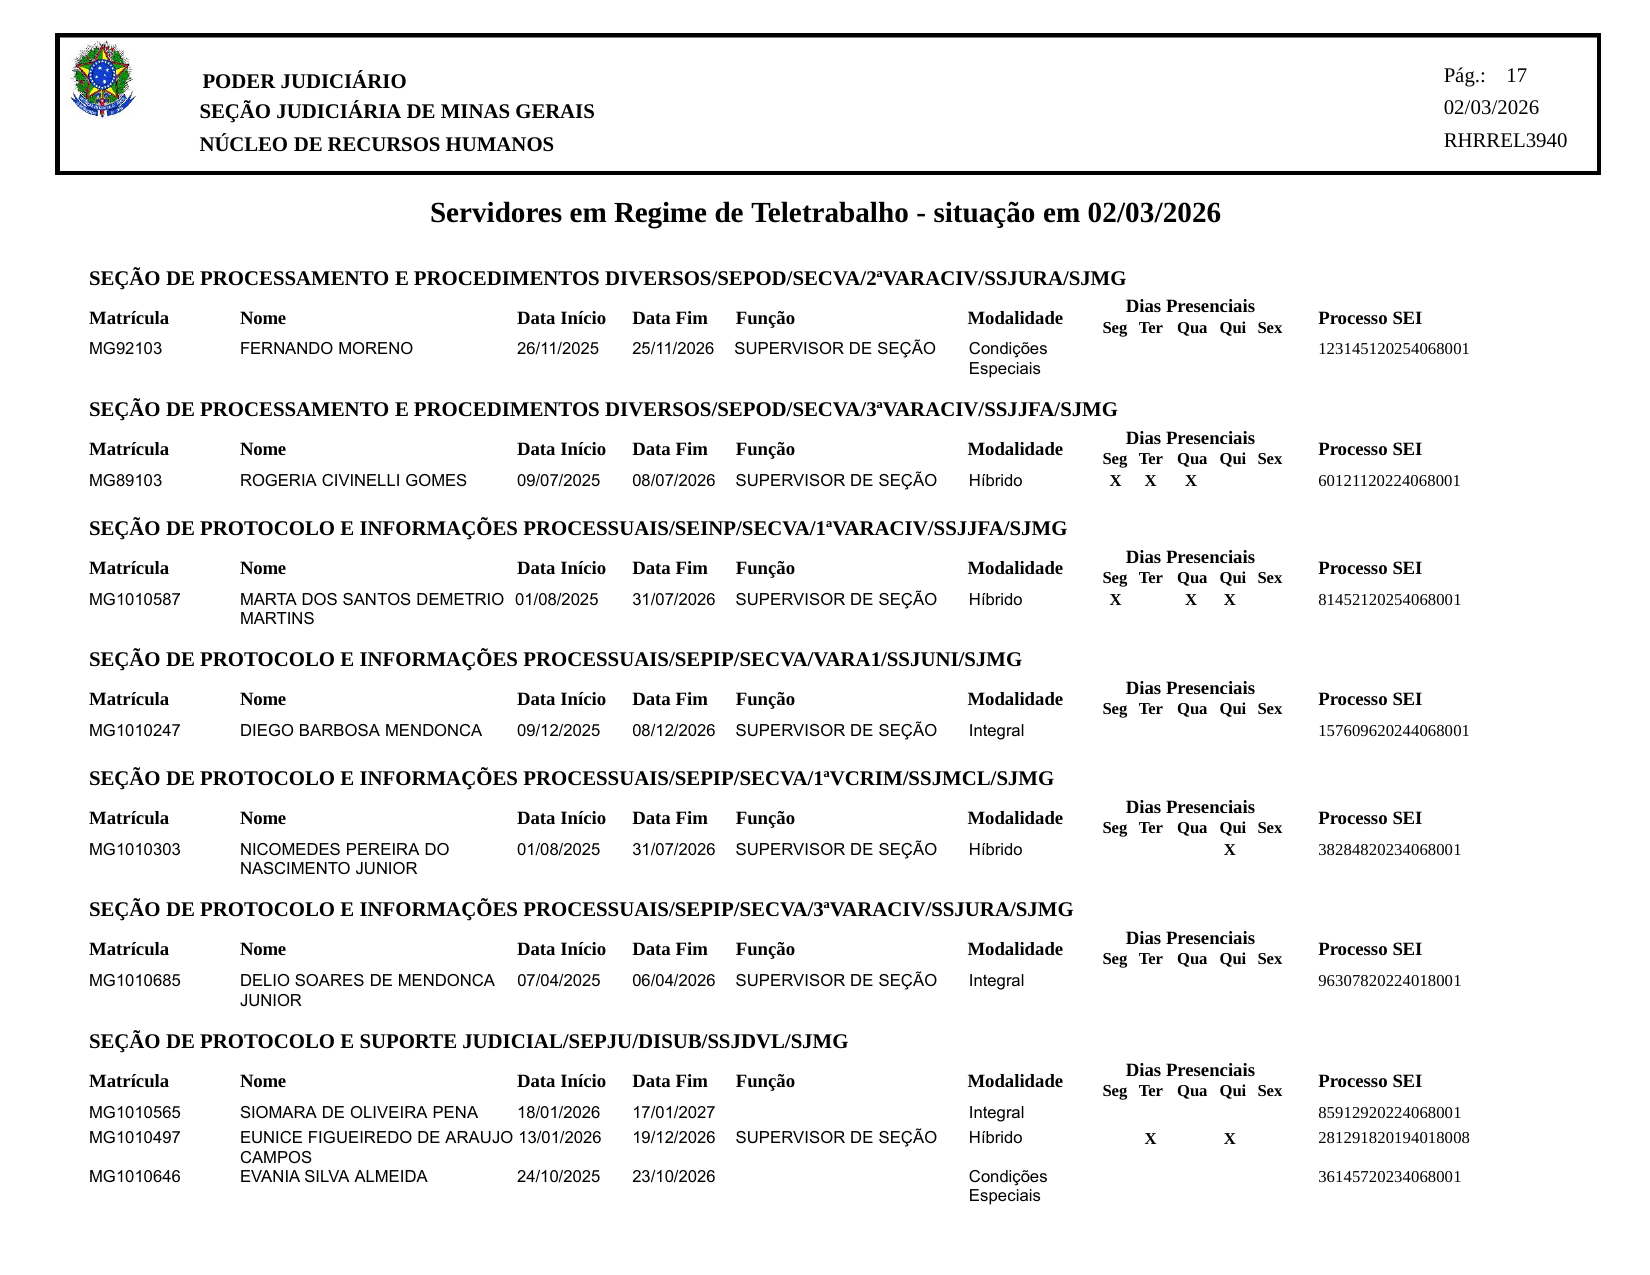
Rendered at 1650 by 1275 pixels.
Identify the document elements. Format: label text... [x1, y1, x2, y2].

text Seg Ter [1102, 700, 1174, 718]
text Dias Presenciais [1126, 296, 1274, 317]
text Qua [1177, 318, 1214, 337]
text Dias Presenciais [1126, 1059, 1274, 1080]
picture [56, 34, 1600, 174]
text Modalidade [967, 808, 1078, 828]
text FERNANDO MORENO [240, 340, 438, 359]
text 23/10/2026 [632, 1167, 741, 1186]
text Data Início [517, 1071, 619, 1091]
text Integral [969, 1103, 1049, 1122]
text Seg Ter [1102, 950, 1174, 968]
text Qui Sex [1219, 950, 1291, 968]
text SIOMARA DE OLIVEIRA PENA [240, 1103, 503, 1122]
text Processo SEI [1318, 808, 1438, 829]
text Data Fim [632, 439, 719, 459]
text ROGERIA CIVINELLI GOMES [240, 471, 493, 490]
text Data Fim [632, 689, 719, 710]
text 26/11/2025 [517, 340, 625, 359]
text X [1224, 1129, 1242, 1148]
text Data Início [517, 689, 619, 710]
text 09/12/2025 [517, 722, 625, 740]
text Data Fim [632, 307, 719, 328]
text SEÇÃO JUDICIÁRIA DE MINAS GERAIS [199, 100, 619, 123]
text 36145720234068001 [1318, 1168, 1486, 1186]
text Qui Sex [1219, 568, 1291, 587]
text EVANIA SILVA ALMEIDA [240, 1167, 457, 1186]
text Função [736, 689, 804, 710]
text Data Início [517, 939, 619, 960]
text MG89103 [89, 471, 187, 490]
text Data Início [517, 439, 619, 459]
text Seg Ter [1102, 450, 1174, 468]
text SEÇÃO DE PROTOCOLO E SUPORTE JUDICIAL/SEPJU/DISUB/SSJDVL/SJMG [89, 1030, 873, 1053]
text Data Fim [632, 1071, 719, 1091]
text MG1010646 [89, 1167, 206, 1186]
text 0 [1443, 96, 1479, 119]
text Matrícula [89, 1071, 181, 1091]
text Qua [1177, 700, 1214, 718]
text 123145120254068001 [1318, 340, 1494, 359]
text 08/12/2026 SUPERVISOR DE SEÇÃO [632, 722, 962, 740]
text 60121120224068001 [1318, 472, 1486, 490]
text Nome [240, 1071, 294, 1091]
text Dias Presenciais [1126, 797, 1274, 817]
text Qui Sex [1219, 700, 1291, 718]
text 09/07/2025 [517, 471, 625, 490]
text SEÇÃO DE PROTOCOLO E INFORMAÇÕES PROCESSUAIS/SEINP/SECVA/1ªVARACIV/SSJJFA/SJMG [89, 517, 1098, 540]
text Função [736, 808, 804, 828]
text EUNICE FIGUEIREDO DE ARAUJO 13/01/2026 [240, 1129, 625, 1148]
text Dias Presenciais [1126, 928, 1274, 949]
text Função [736, 558, 804, 578]
text Qua [1177, 1081, 1214, 1100]
text Especiais [969, 359, 1072, 378]
text Nome [240, 808, 294, 828]
text Qui Sex [1219, 450, 1291, 468]
text Especiais [969, 1187, 1072, 1205]
text X [1109, 591, 1128, 609]
text X [1224, 841, 1242, 859]
text Processo SEI [1318, 1071, 1438, 1091]
text 19/12/2026 SUPERVISOR DE SEÇÃO [632, 1129, 962, 1148]
text DELIO SOARES DE MENDONCA 07/04/2025 [240, 972, 625, 990]
text 31/07/2026 SUPERVISOR DE SEÇÃO [632, 590, 962, 609]
text DIEGO BARBOSA MENDONCA [240, 722, 507, 740]
text MG1010247 [89, 722, 206, 740]
text Função [736, 1071, 804, 1091]
text Data Início [517, 558, 619, 578]
text Híbrido [969, 471, 1047, 490]
text SEÇÃO DE PROCESSAMENTO E PROCEDIMENTOS DIVERSOS/SEPOD/SECVA/2ªVARACIV/SSJURA/SJMG [89, 267, 1155, 289]
text Qui Sex [1219, 1081, 1291, 1100]
text X [1144, 1129, 1163, 1148]
text Data Fim [632, 808, 719, 828]
text Qui Sex [1219, 318, 1291, 337]
text Modalidade [967, 439, 1078, 459]
text Seg Ter [1102, 318, 1174, 337]
text RHRREL3940 [1443, 129, 1592, 153]
text Data Início [517, 307, 619, 328]
text Modalidade [967, 307, 1078, 328]
text 25/11/2026 SUPERVISOR DE SEÇÃO [632, 340, 962, 359]
text Dias Presenciais [1126, 547, 1274, 567]
text MG1010303 [89, 840, 206, 859]
text Integral [969, 972, 1049, 990]
text Dias Presenciais [1126, 678, 1274, 699]
text Processo SEI [1318, 689, 1438, 710]
text Híbrido [969, 1129, 1049, 1148]
text MG1010685 [89, 972, 206, 990]
text Processo SEI [1318, 439, 1438, 459]
text 08/07/2026 SUPERVISOR DE SEÇÃO [632, 471, 962, 490]
text Nome [240, 307, 294, 328]
text Dias Presenciais [1126, 428, 1274, 448]
text MG92103 [89, 340, 187, 359]
text Seg Ter [1102, 1081, 1174, 1100]
text Condições [969, 1167, 1072, 1186]
text Nome [240, 439, 294, 459]
text Matrícula [89, 307, 181, 328]
text 24/10/2025 [517, 1167, 625, 1186]
text Pág.: 17 [1443, 64, 1592, 87]
text Modalidade [967, 939, 1078, 960]
text 18/01/2026 [517, 1103, 625, 1122]
text Matrícula [89, 439, 181, 459]
text Modalidade [967, 558, 1078, 578]
text X [1185, 472, 1203, 490]
text 31/07/2026 SUPERVISOR DE SEÇÃO [632, 840, 962, 859]
text X [1109, 472, 1128, 490]
text 06/04/2026 SUPERVISOR DE SEÇÃO [632, 972, 962, 990]
text NICOMEDES PEREIRA DO [240, 840, 474, 859]
text Matrícula [89, 558, 181, 578]
text 96307820224018001 [1318, 972, 1486, 991]
text MG1010565 [89, 1103, 206, 1122]
text Integral [969, 722, 1049, 740]
text MARTA DOS SANTOS DEMETRIO 01/08/2025 [240, 590, 625, 609]
text JUNIOR [240, 991, 625, 1010]
text MG1010587 [89, 590, 206, 609]
text CAMPOS [240, 1148, 625, 1167]
text Data Fim [632, 939, 719, 960]
text NÚCLEO DE RECURSOS HUMANOS [199, 133, 580, 156]
text Nome [240, 689, 294, 710]
text Híbrido [969, 590, 1047, 609]
text SEÇÃO DE PROCESSAMENTO E PROCEDIMENTOS DIVERSOS/SEPOD/SECVA/3ªVARACIV/SSJJFA/SJMG [89, 398, 1149, 421]
text Qua [1177, 450, 1214, 468]
text SEÇÃO DE PROTOCOLO E INFORMAÇÕES PROCESSUAIS/SEPIP/SECVA/VARA1/SSJUNI/SJMG [89, 648, 1051, 671]
text Matrícula [89, 939, 181, 960]
text 281291820194018008 [1318, 1129, 1494, 1148]
text Matrícula [89, 808, 181, 828]
text Nome [240, 558, 294, 578]
text Processo SEI [1318, 307, 1438, 328]
text Híbrido [969, 840, 1047, 859]
text Nome [240, 939, 294, 960]
text Matrícula [89, 689, 181, 710]
text Processo SEI [1318, 939, 1438, 960]
text Condições [969, 340, 1072, 359]
text NASCIMENTO JUNIOR [240, 859, 474, 878]
text Servidores em Regime de Teletrabalho - situação em 02/03/2026 [430, 196, 1247, 229]
text Função [736, 939, 804, 960]
text 81452120254068001 [1318, 591, 1486, 609]
text Função [736, 307, 804, 328]
text MARTINS [240, 609, 625, 628]
text 85912920224068001 [1318, 1103, 1494, 1122]
text 157609620244068001 [1318, 722, 1494, 740]
text SEÇÃO DE PROTOCOLO E INFORMAÇÕES PROCESSUAIS/SEPIP/SECVA/1ªVCRIM/SSJMCL/SJMG [89, 767, 1081, 790]
text Qui Sex [1219, 819, 1291, 837]
text Seg Ter [1102, 568, 1174, 587]
text Modalidade [967, 689, 1078, 710]
text Modalidade [967, 1071, 1078, 1091]
text SEÇÃO DE PROTOCOLO E INFORMAÇÕES PROCESSUAIS/SEPIP/SECVA/3ªVARACIV/SSJURA/SJMG [89, 898, 1102, 921]
text 38284820234068001 [1318, 841, 1486, 859]
text X [1144, 472, 1163, 490]
text MG1010497 [89, 1129, 206, 1148]
text PODER JUDICIÁRIO [202, 70, 431, 93]
text Seg Ter [1102, 819, 1174, 837]
text Qua [1177, 819, 1214, 837]
text Função [736, 439, 804, 459]
text 01/08/2025 [517, 840, 625, 859]
text Qua [1177, 950, 1214, 968]
text Data Fim [632, 558, 719, 578]
text 17/01/2027 [632, 1103, 741, 1122]
text Data Início [517, 808, 619, 828]
text X [1224, 591, 1242, 609]
text 2/03/2026 [1479, 96, 1592, 119]
text Qua [1177, 568, 1214, 587]
text X [1185, 591, 1203, 609]
text Processo SEI [1318, 558, 1438, 578]
